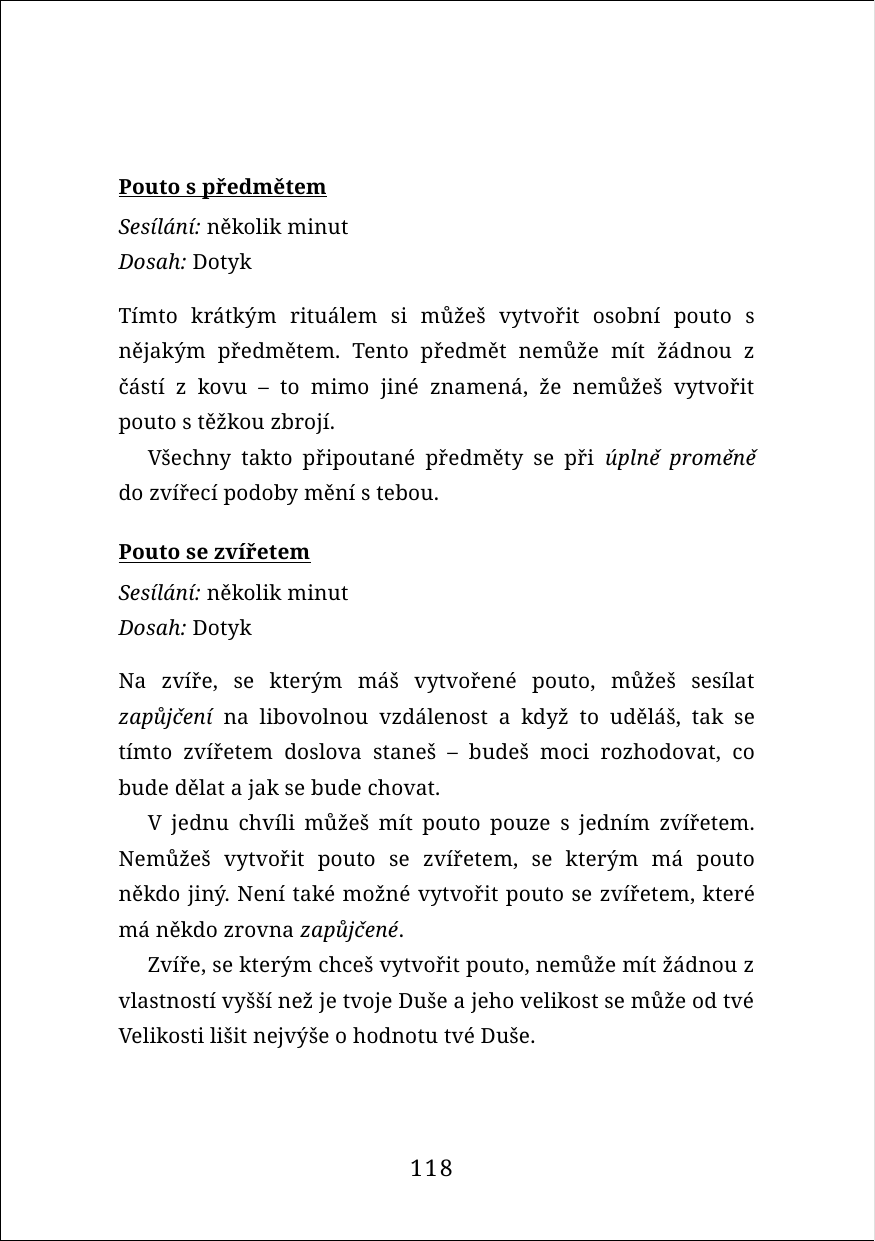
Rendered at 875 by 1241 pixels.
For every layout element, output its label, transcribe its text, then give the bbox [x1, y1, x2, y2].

text Sesílání: několik minut Dosah: Dotyk [118, 212, 756, 276]
text Tímto krátkým rituálem si můžeš vytvořit osobní pouto s nějakým předmětem. Tento předmět nemůže mít žádnou z částí z kovu – to mimo jiné znamená, že nemůžeš vytvořit pouto s těžkou zbrojí. Všechny takto připoutané předměty se při úplně proměně do zvířecí podoby mění s tebou. [118, 301, 756, 507]
subtitle Pouto se zvířetem [118, 537, 756, 566]
subtitle Pouto s předmětem [118, 172, 756, 200]
text Sesílání: několik minut Dosah: Dotyk [118, 578, 756, 642]
text Na zvíře, se kterým máš vytvořené pouto, můžeš sesílat zapůjčení na libovolnou vzdálenost a když to uděláš, tak se tímto zvířetem doslova staneš – budeš moci rozhodovat, co bude dělat a jak se bude chovat. V jednu chvíli můžeš mít pouto pouze s jedním zvířetem. Nemůžeš vytvořit pouto se zvířetem, se kterým má pouto někdo jiný. Není také možné vytvořit pouto se zvířetem, které má někdo zrovna zapůjčené. Zvíře, se kterým chceš vytvořit pouto, nemůže mít žádnou z vlastností vyšší než je tvoje Duše a jeho velikost se může od tvé Velikosti lišit nejvýše o hodnotu tvé Duše. [118, 666, 756, 1050]
